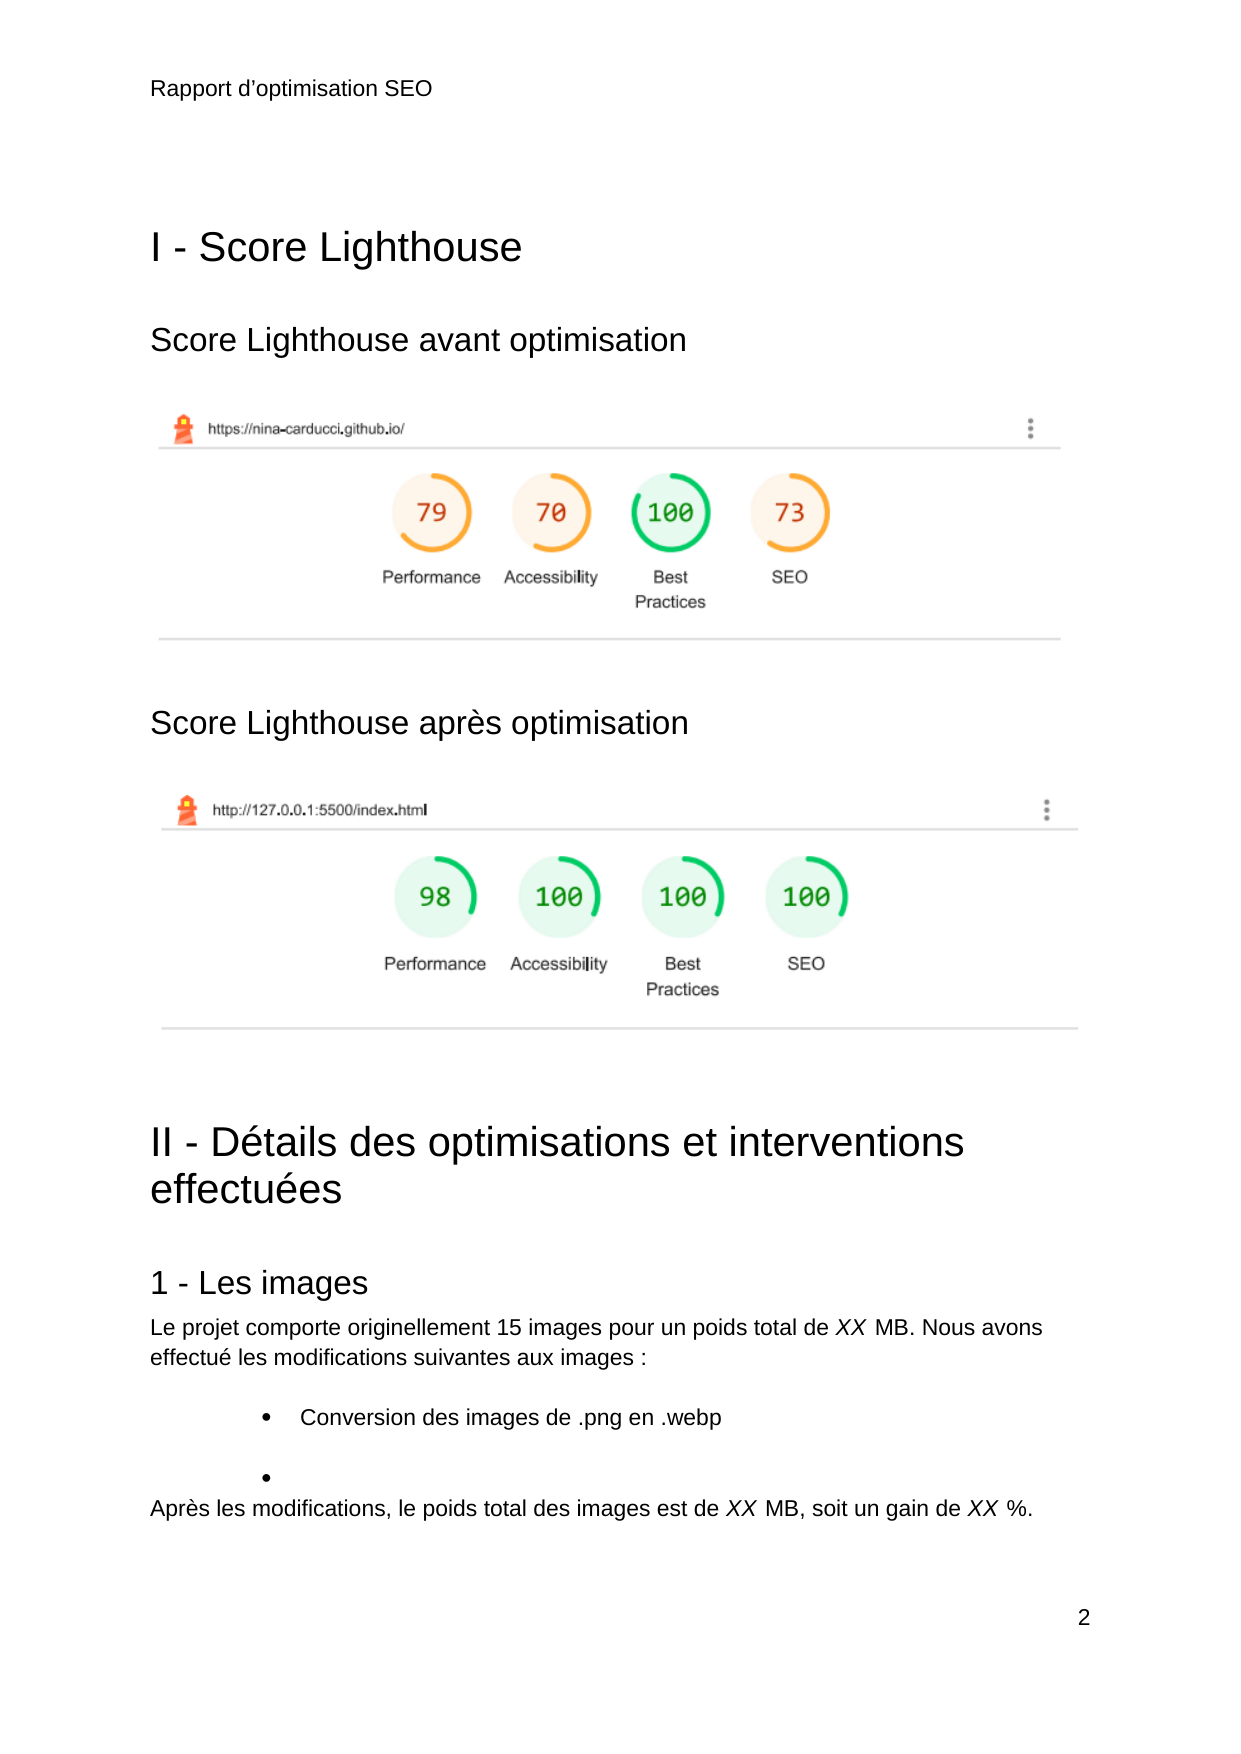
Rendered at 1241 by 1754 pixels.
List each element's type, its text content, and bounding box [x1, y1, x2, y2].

subtitle I - Score Lighthouse [150, 222, 1090, 270]
text Le projet comporte originellement 15 images pour un poids total de XX MB. Nous avons effectué les modifications suivantes aux images : [150, 1314, 1090, 1370]
subtitle Score Lighthouse après optimisation [150, 703, 1090, 741]
list Conversion des images de .png en .webp [262, 1404, 1090, 1431]
text Après les modifications, le poids total des images est de XX MB, soit un gain de XX %. [150, 1495, 1090, 1521]
subtitle 1 - Les images [150, 1263, 1090, 1301]
subtitle II - Détails des optimisations et interventions effectuées [150, 1117, 1090, 1213]
subtitle Score Lighthouse avant optimisation [150, 320, 1090, 358]
